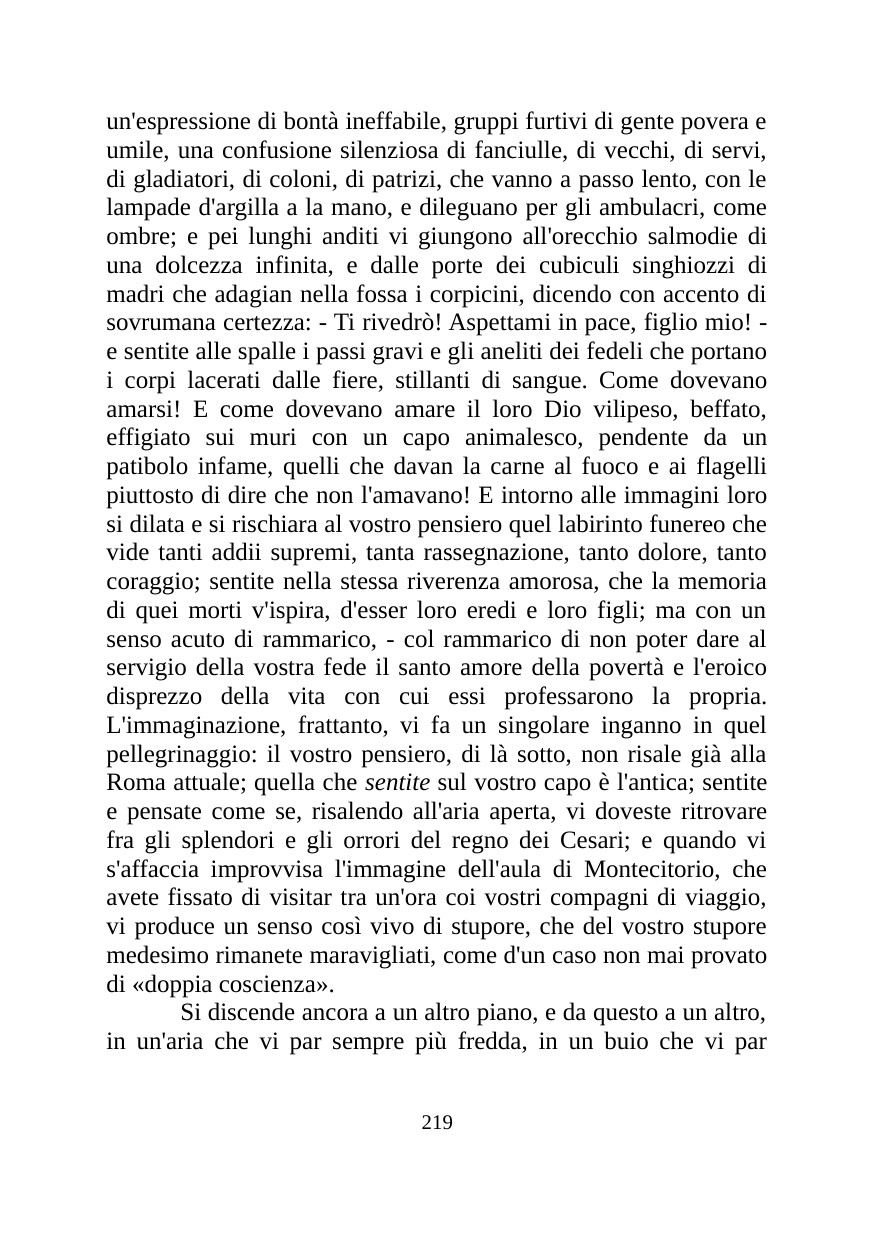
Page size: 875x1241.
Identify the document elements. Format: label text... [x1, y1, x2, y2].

text Si discende ancora a un altro piano, e da questo a un altro, in un'aria che vi par sempre più fredda, in un buio che vi par [106, 997, 768, 1055]
text un'espressione di bontà ineffabile, gruppi furtivi di gente povera e umile, una confusione silenziosa di fanciulle, di vecchi, di servi, di gladiatori, di coloni, di patrizi, che vanno a passo lento, con le lampade d'argilla a la mano, e dileguano per gli ambulacri, come ombre; e pei lunghi anditi vi giungono all'orecchio salmodie di una dolcezza infinita, e dalle porte dei cubiculi singhiozzi di madri che adagian nella fossa i corpicini, dicendo con accento di sovrumana certezza: - Ti rivedrò! Aspettami in pace, figlio mio! - e sentite alle spalle i passi gravi e gli aneliti dei fedeli che portano i corpi lacerati dalle fiere, stillanti di sangue. Come dovevano amarsi! E come dovevano amare il loro Dio vilipeso, beffato, effigiato sui muri con un capo animalesco, pendente da un patibolo infame, quelli che davan la carne al fuoco e ai flagelli piuttosto di dire che non l'amavano! E intorno alle immagini loro si dilata e si rischiara al vostro pensiero quel labirinto funereo che vide tanti addii supremi, tanta rassegnazione, tanto dolore, tanto coraggio; sentite nella stessa riverenza amorosa, che la memoria di quei morti v'ispira, d'esser loro eredi e loro figli; ma con un senso acuto di rammarico, - col rammarico di non poter dare al servigio della vostra fede il santo amore della povertà e l'eroico disprezzo della vita con cui essi professarono la propria. L'immaginazione, frattanto, vi fa un singolare inganno in quel pellegrinaggio: il vostro pensiero, di là sotto, non risale già alla Roma attuale; quella che sentite sul vostro capo è l'antica; sentite e pensate come se, risalendo all'aria aperta, vi doveste ritrovare fra gli splendori e gli orrori del regno dei Cesari; e quando vi s'affaccia improvvisa l'immagine dell'aula di Montecitorio, che avete fissato di visitar tra un'ora coi vostri compagni di viaggio, vi produce un senso così vivo di stupore, che del vostro stupore medesimo rimanete maravigliati, come d'un caso non mai provato di «doppia coscienza». [106, 106, 768, 997]
